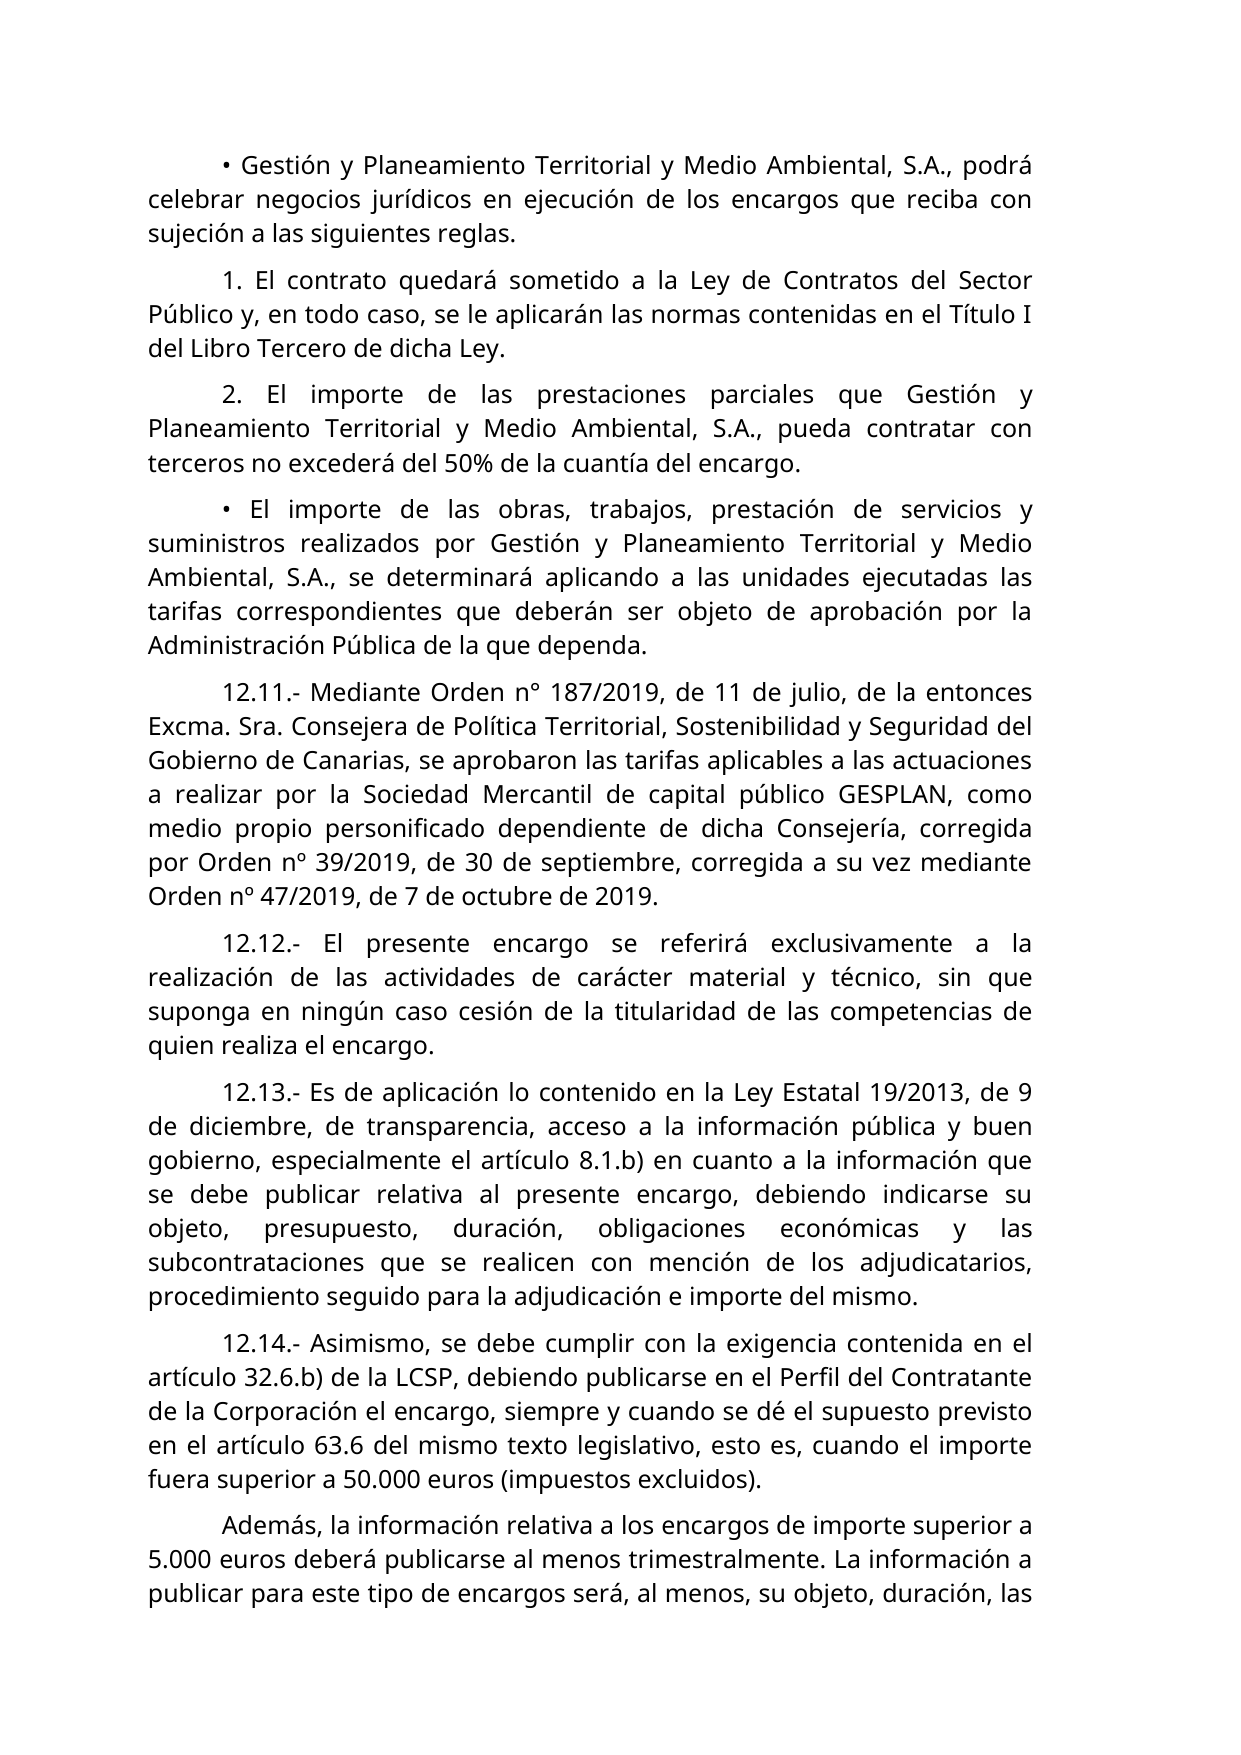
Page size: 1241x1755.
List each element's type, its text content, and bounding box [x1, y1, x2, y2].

text 1. El contrato quedará sometido a la Ley de Contratos del Sector Público y, en todo caso, se le aplicarán las normas contenidas en el Título I del Libro Tercero de dicha Ley. [148, 262, 1034, 364]
text • El importe de las obras, trabajos, prestación de servicios y suministros realizados por Gestión y Planeamiento Territorial y Medio Ambiental, S.A., se determinará aplicando a las unidades ejecutadas las tarifas correspondientes que deberán ser objeto de aprobación por la Administración Pública de la que dependa. [148, 492, 1034, 662]
text • Gestión y Planeamiento Territorial y Medio Ambiental, S.A., podrá celebrar negocios jurídicos en ejecución de los encargos que reciba con sujeción a las siguientes reglas. [148, 148, 1034, 250]
text Además, la información relativa a los encargos de importe superior a 5.000 euros deberá publicarse al menos trimestralmente. La información a publicar para este tipo de encargos será, al menos, su objeto, duración, las [148, 1508, 1034, 1610]
text 12.12.- El presente encargo se referirá exclusivamente a la realización de las actividades de carácter material y técnico, sin que suponga en ningún caso cesión de la titularidad de las competencias de quien realiza el encargo. [148, 926, 1034, 1062]
text 12.11.- Mediante Orden n° 187/2019, de 11 de julio, de la entonces Excma. Sra. Consejera de Política Territorial, Sostenibilidad y Seguridad del Gobierno de Canarias, se aprobaron las tarifas aplicables a las actuaciones a realizar por la Sociedad Mercantil de capital público GESPLAN, como medio propio personificado dependiente de dicha Consejería, corregida por Orden nº 39/2019, de 30 de septiembre, corregida a su vez mediante Orden nº 47/2019, de 7 de octubre de 2019. [148, 674, 1034, 913]
text 2. El importe de las prestaciones parciales que Gestión y Planeamiento Territorial y Medio Ambiental, S.A., pueda contratar con terceros no excederá del 50% de la cuantía del encargo. [148, 377, 1034, 479]
text 12.14.- Asimismo, se debe cumplir con la exigencia contenida en el artículo 32.6.b) de la LCSP, debiendo publicarse en el Perfil del Contratante de la Corporación el encargo, siempre y cuando se dé el supuesto previsto en el artículo 63.6 del mismo texto legislativo, esto es, cuando el importe fuera superior a 50.000 euros (impuestos excluidos). [148, 1325, 1034, 1496]
text 12.13.- Es de aplicación lo contenido en la Ley Estatal 19/2013, de 9 de diciembre, de transparencia, acceso a la información pública y buen gobierno, especialmente el artículo 8.1.b) en cuanto a la información que se debe publicar relativa al presente encargo, debiendo indicarse su objeto, presupuesto, duración, obligaciones económicas y las subcontrataciones que se realicen con mención de los adjudicatarios, procedimiento seguido para la adjudicación e importe del mismo. [148, 1074, 1034, 1313]
